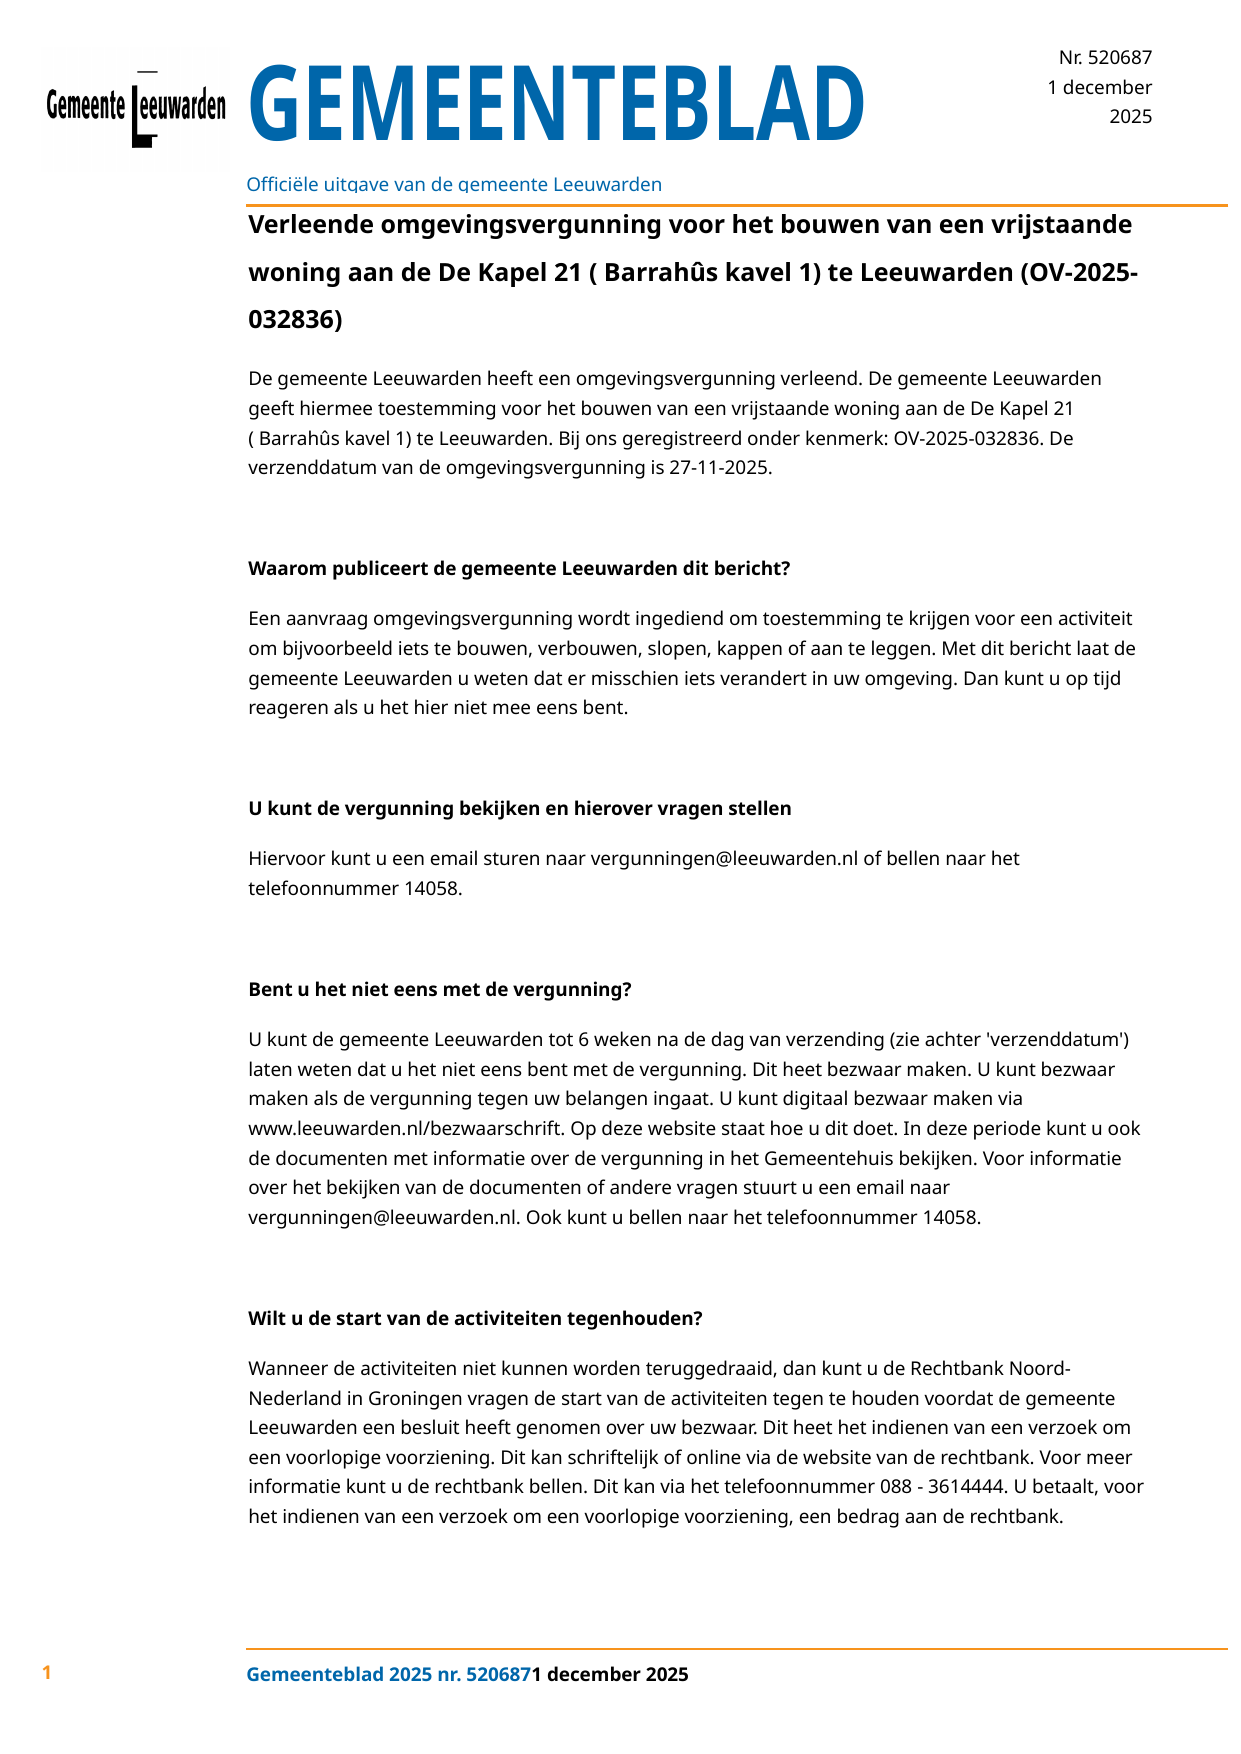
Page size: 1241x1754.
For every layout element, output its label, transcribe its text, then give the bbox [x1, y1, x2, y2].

text Waarom publiceert de gemeente Leeuwarden dit bericht? [248, 555, 1152, 581]
text Wanneer de activiteiten niet kunnen worden teruggedraaid, dan kunt u de Rechtbank Noord-Nederland in Groningen vragen de start van de activiteiten tegen te houden voordat de gemeente Leeuwarden een besluit heeft genomen over uw bezwaar. Dit heet het indienen van een verzoek om een voorlopige voorziening. Dit kan schriftelijk of online via de website van de rechtbank. Voor meer informatie kunt u de rechtbank bellen. Dit kan via het telefoonnummer 088 - 3614444. U betaalt, voor het indienen van een verzoek om een voorlopige voorziening, een bedrag aan de rechtbank. [248, 1355, 1152, 1529]
picture [41, 47, 231, 172]
text Verleende omgevingsvergunning voor het bouwen van een vrijstaande woning aan de De Kapel 21 ( Barrahûs kavel 1) te Leeuwarden (OV-2025-032836) [248, 207, 1152, 336]
text Een aanvraag omgevingsvergunning wordt ingediend om toestemming te krijgen voor een activiteit om bijvoorbeeld iets te bouwen, verbouwen, slopen, kappen of aan te leggen. Met dit bericht laat de gemeente Leeuwarden u weten dat er misschien iets verandert in uw omgeving. Dan kunt u op tijd reageren als u het hier niet mee eens bent. [248, 606, 1152, 720]
text Wilt u de start van de activiteiten tegenhouden? [248, 1305, 1152, 1330]
text U kunt de gemeente Leeuwarden tot 6 weken na de dag van verzending (zie achter 'verzenddatum') laten weten dat u het niet eens bent met de vergunning. Dit heet bezwaar maken. U kunt bezwaar maken als de vergunning tegen uw belangen ingaat. U kunt digitaal bezwaar maken via www.leeuwarden.nl/bezwaarschrift. Op deze website staat hoe u dit doet. In deze periode kunt u ook de documenten met informatie over de vergunning in het Gemeentehuis bekijken. Voor informatie over het bekijken van de documenten of andere vragen stuurt u een email naar vergunningen@leeuwarden.nl. Ook kunt u bellen naar het telefoonnummer 14058. [248, 1026, 1152, 1229]
text U kunt de vergunning bekijken en hierover vragen stellen [248, 795, 1152, 821]
text Bent u het niet eens met de vergunning? [248, 976, 1152, 1002]
text Hiervoor kunt u een email sturen naar vergunningen@leeuwarden.nl of bellen naar het telefoonnummer 14058. [248, 846, 1152, 901]
text De gemeente Leeuwarden heeft een omgevingsvergunning verleend. De gemeente Leeuwarden geeft hiermee toestemming voor het bouwen van een vrijstaande woning aan de De Kapel 21 ( Barrahûs kavel 1) te Leeuwarden. Bij ons geregistreerd onder kenmerk: OV-2025-032836. De verzenddatum van de omgevingsvergunning is 27-11-2025. [248, 366, 1152, 480]
